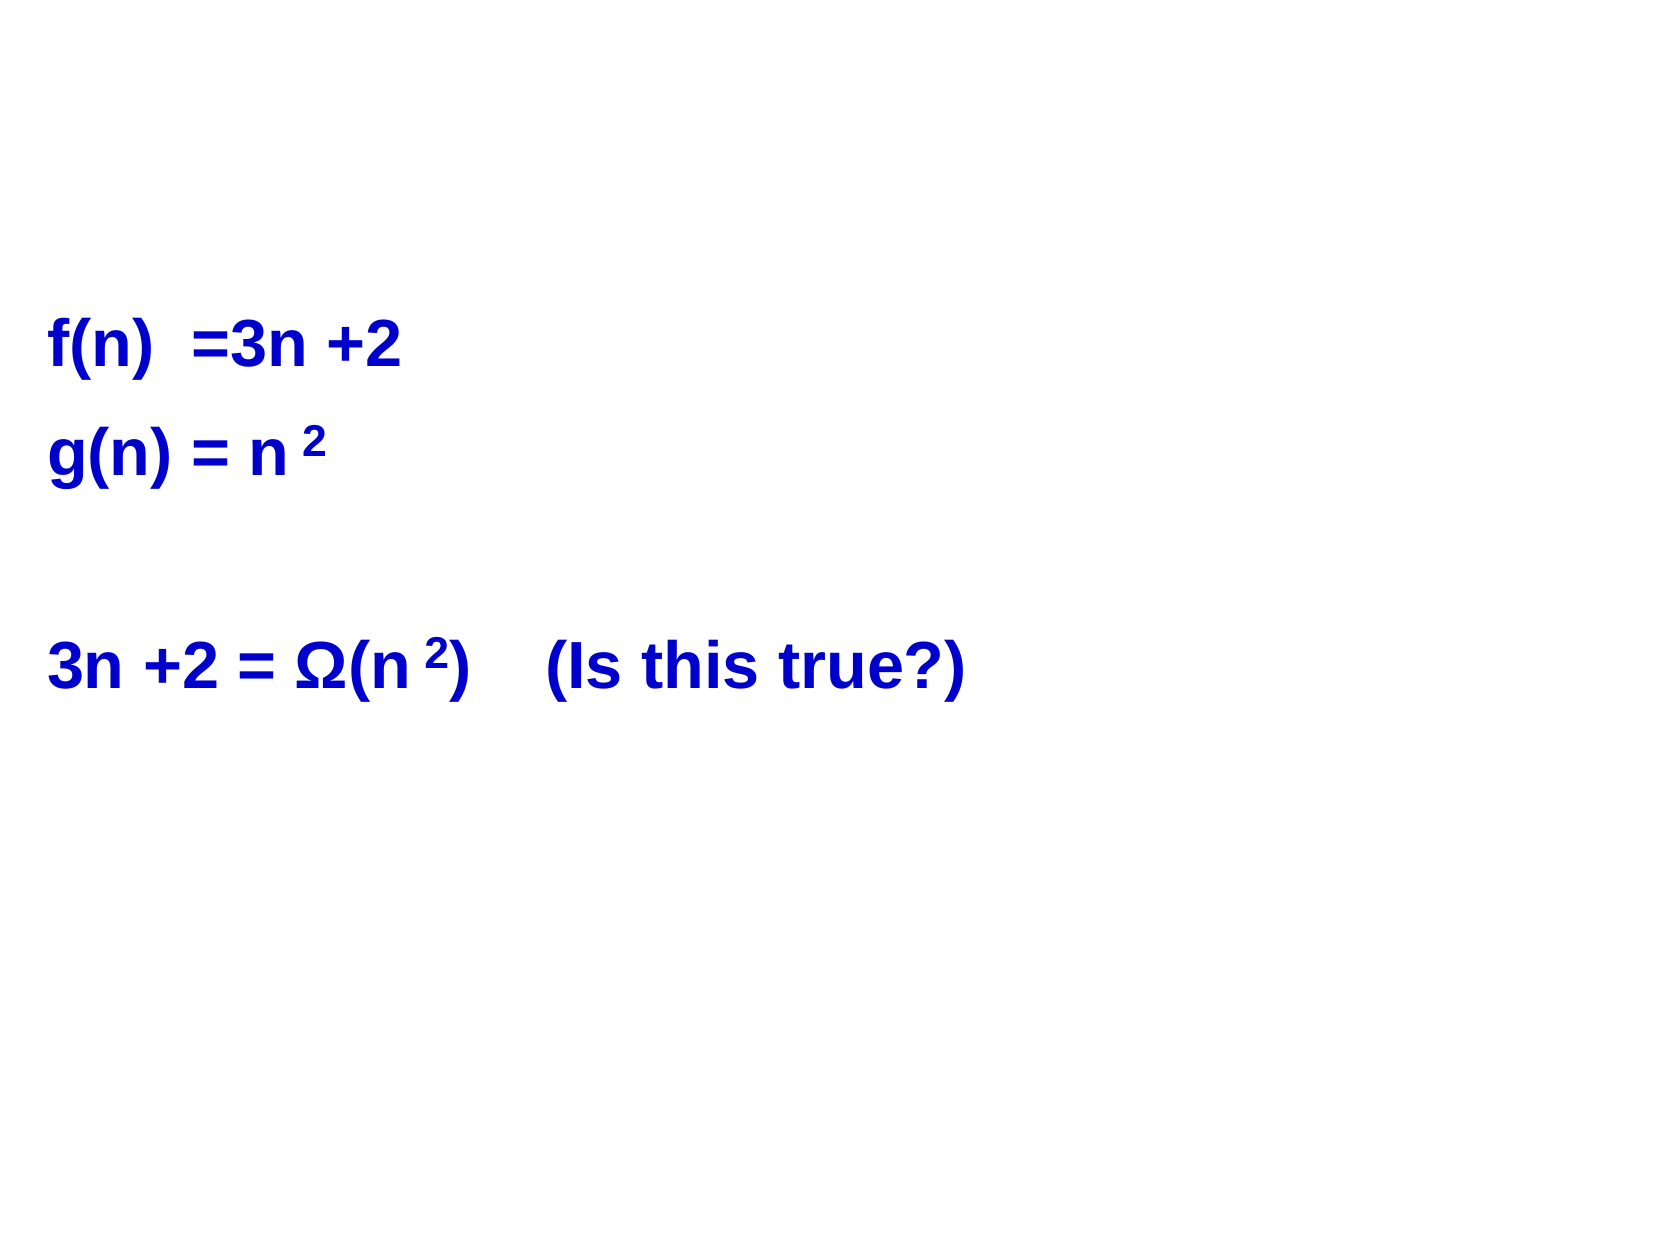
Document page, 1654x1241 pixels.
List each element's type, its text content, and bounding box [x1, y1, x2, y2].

list f(n) =3n +2 g(n) = n 2 3n +2 = Ω(n 2) (Is this true?) [47, 299, 1536, 1019]
